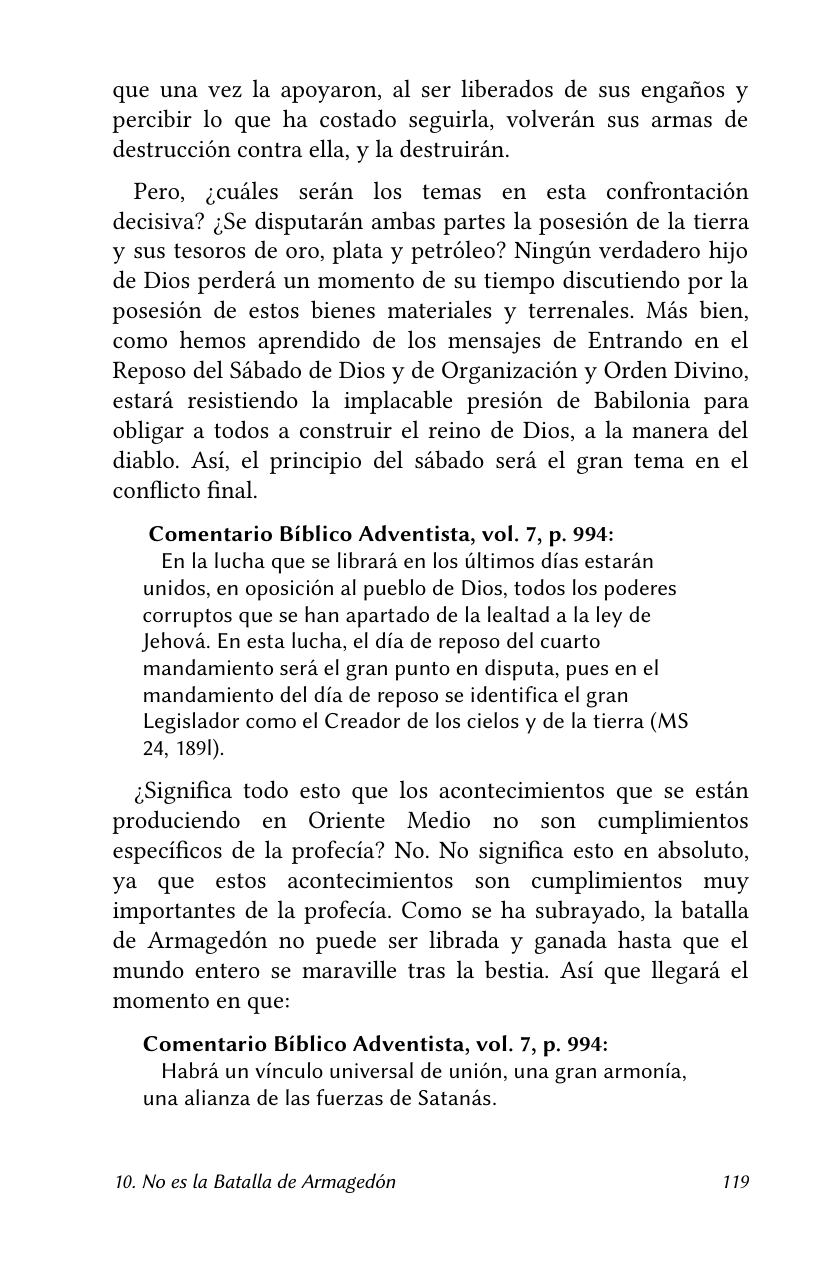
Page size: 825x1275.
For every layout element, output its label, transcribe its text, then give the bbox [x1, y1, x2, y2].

text Comentario Bíblico Adventista, vol. 7, p. 994: [142, 521, 750, 547]
text Pero, ¿cuáles serán los temas en esta confrontación decisiva? ¿Se disputarán ambas partes la posesión de la tierra y sus tesoros de oro, plata y petróleo? Ningún verdadero hijo de Dios perderá un momento de su tiempo discutiendo por la posesión de estos bienes materiales y terrenales. Más bien, como hemos aprendido de los mensajes de Entrando en el Reposo del Sábado de Dios y de Organización y Orden Divino, estará resistiendo la implacable presión de Babilonia para obligar a todos a construir el reino de Dios, a la manera del diablo. Así, el principio del sábado será el gran tema en el conflicto final. [112, 177, 750, 504]
text que una vez la apoyaron, al ser liberados de sus engaños y percibir lo que ha costado seguirla, volverán sus armas de destrucción contra ella, y la destruirán. [112, 75, 750, 163]
text ¿Significa todo esto que los acontecimientos que se están produciendo en Oriente Medio no son cumplimientos específicos de la profecía? No. No significa esto en absoluto, ya que estos acontecimientos son cumplimientos muy importantes de la profecía. Como se ha subrayado, la batalla de Armagedón no puede ser librada y ganada hasta que el mundo entero se maraville tras la bestia. Así que llegará el momento en que: [112, 777, 750, 1014]
text En la lucha que se librará en los últimos días estarán unidos, en oposición al pueblo de Dios, todos los poderes corruptos que se han apartado de la lealtad a la ley de Jehová. En esta lucha, el día de reposo del cuarto mandamiento será el gran punto en disputa, pues en el mandamiento del día de reposo se identifica el gran Legislador como el Creador de los cielos y de la tierra (MS 24, 189l). [142, 548, 720, 761]
text Comentario Bíblico Adventista, vol. 7, p. 994: [142, 1031, 750, 1057]
text Habrá un vínculo universal de unión, una gran armonía, una alianza de las fuerzas de Satanás. [142, 1058, 720, 1111]
